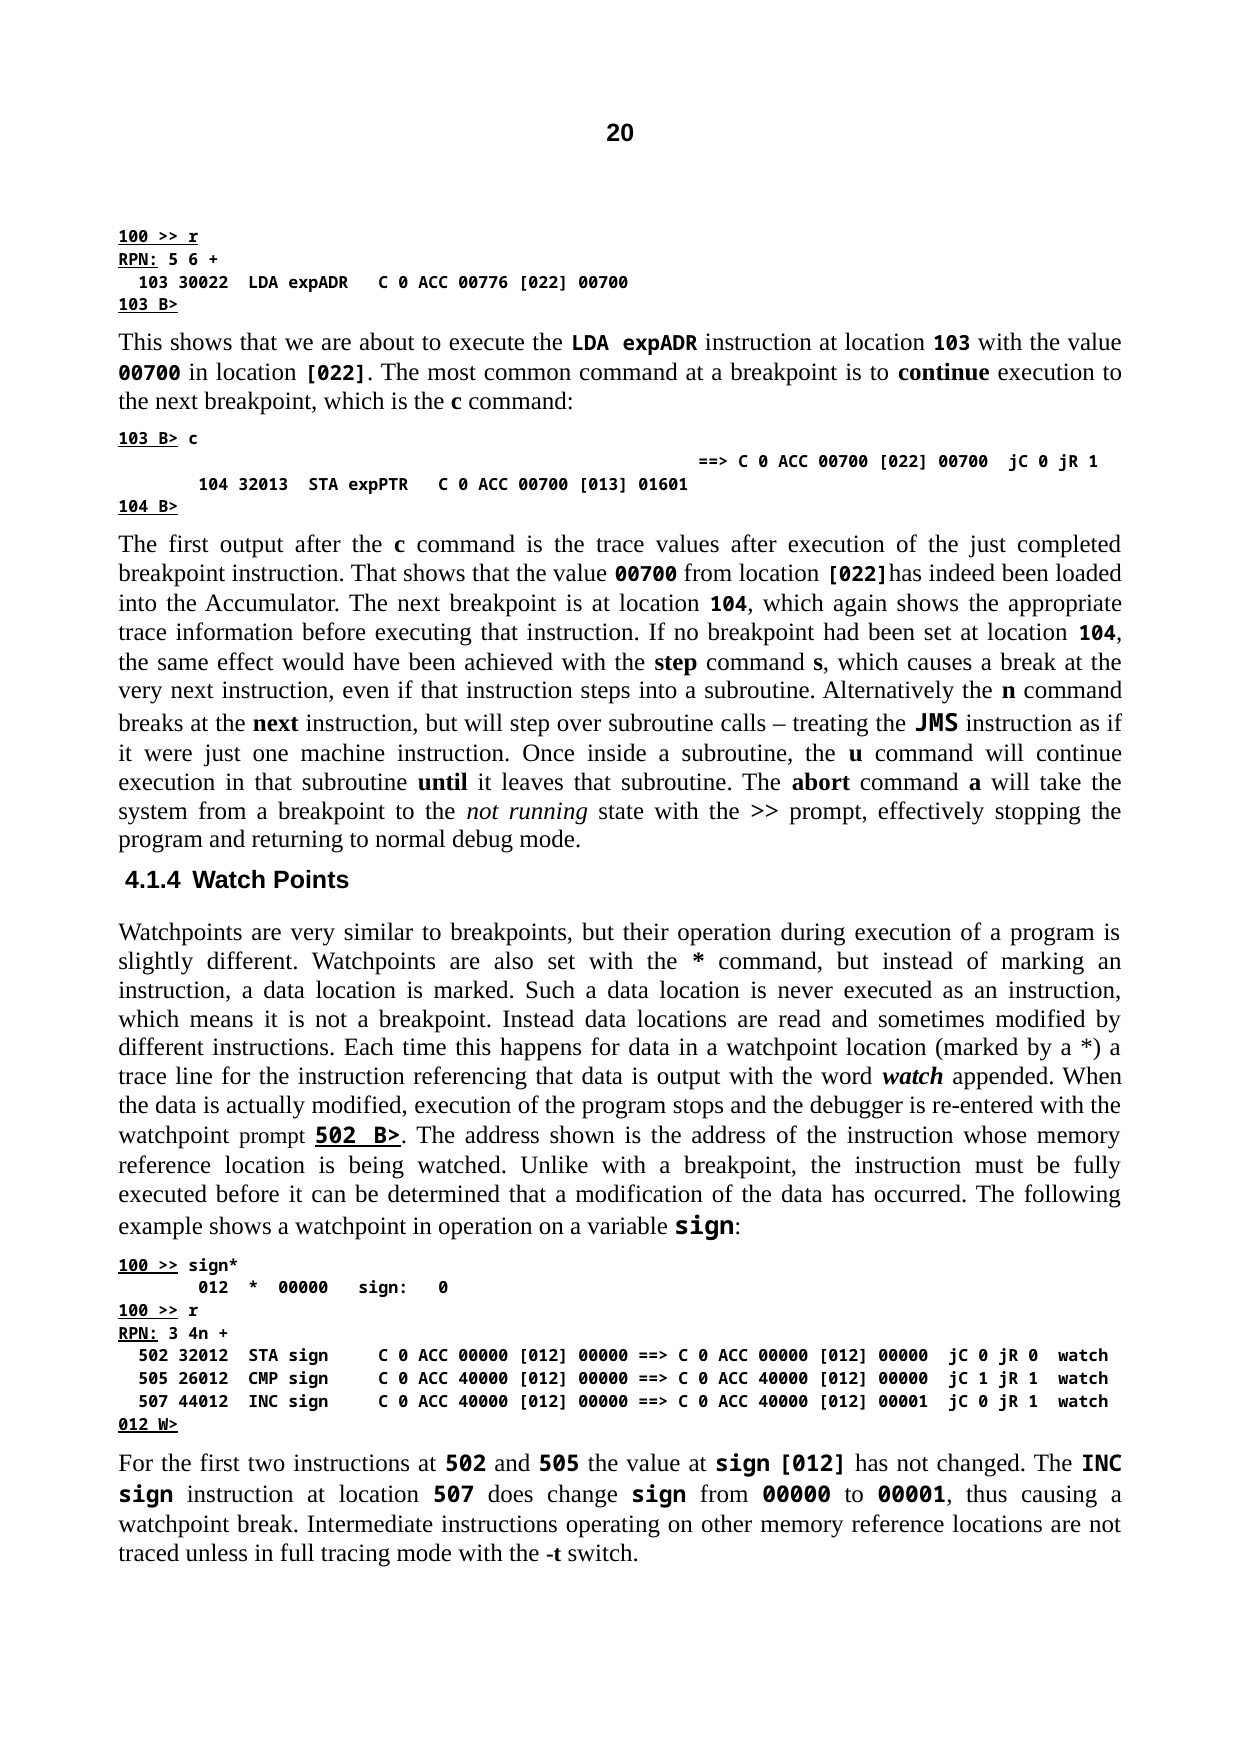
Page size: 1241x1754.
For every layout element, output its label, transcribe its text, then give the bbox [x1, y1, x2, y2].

text ==> C 0 ACC 00700 [022] 00700 jC 0 jR 1 [118, 450, 1122, 472]
text This shows that we are about to execute the LDA expADR instruction at location 103 with the value 00700 in location [022]. The most common command at a breakpoint is to continue execution to the next breakpoint, which is the c command: [118, 327, 1122, 415]
text 012 * 00000 sign: 0 [118, 1276, 1122, 1299]
text 104 B> [118, 495, 1122, 518]
text RPN: 3 4n + [118, 1321, 1122, 1344]
text 012 W> [118, 1412, 1122, 1435]
text 104 32013 STA expPTR C 0 ACC 00700 [013] 01601 [118, 472, 1122, 495]
subtitle Watch Points [118, 865, 1122, 894]
text Watchpoints are very similar to breakpoints, but their operation during execution of a program is slightly different. Watchpoints are also set with the * command, but instead of marking an instruction, a data location is marked. Such a data location is never executed as an instruction, which means it is not a breakpoint. Instead data locations are read and sometimes modified by different instructions. Each time this happens for data in a watchpoint location (marked by a *) a trace line for the instruction referencing that data is output with the word watch appended. When the data is actually modified, execution of the program stops and the debugger is re-entered with the watchpoint prompt 502 B>. The address shown is the address of the instruction whose memory reference location is being watched. Unlike with a breakpoint, the instruction must be fully executed before it can be determined that a modification of the data has occurred. The following example shows a watchpoint in operation on a variable sign: [118, 917, 1122, 1241]
text 103 B> c [118, 427, 1122, 450]
text RPN: 5 6 + [118, 248, 1122, 270]
text 103 30022 LDA expADR C 0 ACC 00776 [022] 00700 [118, 270, 1122, 293]
text 103 B> [118, 293, 1122, 316]
text The first output after the c command is the trace values after execution of the just completed breakpoint instruction. That shows that the value 00700 from location [022]has indeed been loaded into the Accumulator. The next breakpoint is at location 104, which again shows the appropriate trace information before executing that instruction. If no breakpoint had been set at location 104, the same effect would have been achieved with the step command s, which causes a break at the very next instruction, even if that instruction steps into a subroutine. Alternatively the n command breaks at the next instruction, but will step over subroutine calls – treating the JMS instruction as if it were just one machine instruction. Once inside a subroutine, the u command will continue execution in that subroutine until it leaves that subroutine. The abort command a will take the system from a breakpoint to the not running state with the >> prompt, effectively stopping the program and returning to normal debug mode. [118, 529, 1122, 853]
text 505 26012 CMP sign C 0 ACC 40000 [012] 00000 ==> C 0 ACC 40000 [012] 00000 jC 1 jR 1 watch [118, 1367, 1122, 1389]
text 507 44012 INC sign C 0 ACC 40000 [012] 00000 ==> C 0 ACC 40000 [012] 00001 jC 0 jR 1 watch [118, 1389, 1122, 1412]
text 100 >> r [118, 1299, 1122, 1321]
text 502 32012 STA sign C 0 ACC 00000 [012] 00000 ==> C 0 ACC 00000 [012] 00000 jC 0 jR 0 watch [118, 1344, 1122, 1367]
text For the first two instructions at 502 and 505 the value at sign [012] has not changed. The INC sign instruction at location 507 does change sign from 00000 to 00001, thus causing a watchpoint break. Intermediate instructions operating on other memory reference locations are not traced unless in full tracing mode with the -t switch. [118, 1447, 1122, 1567]
text 100 >> r [118, 225, 1122, 248]
text 100 >> sign* [118, 1253, 1122, 1276]
